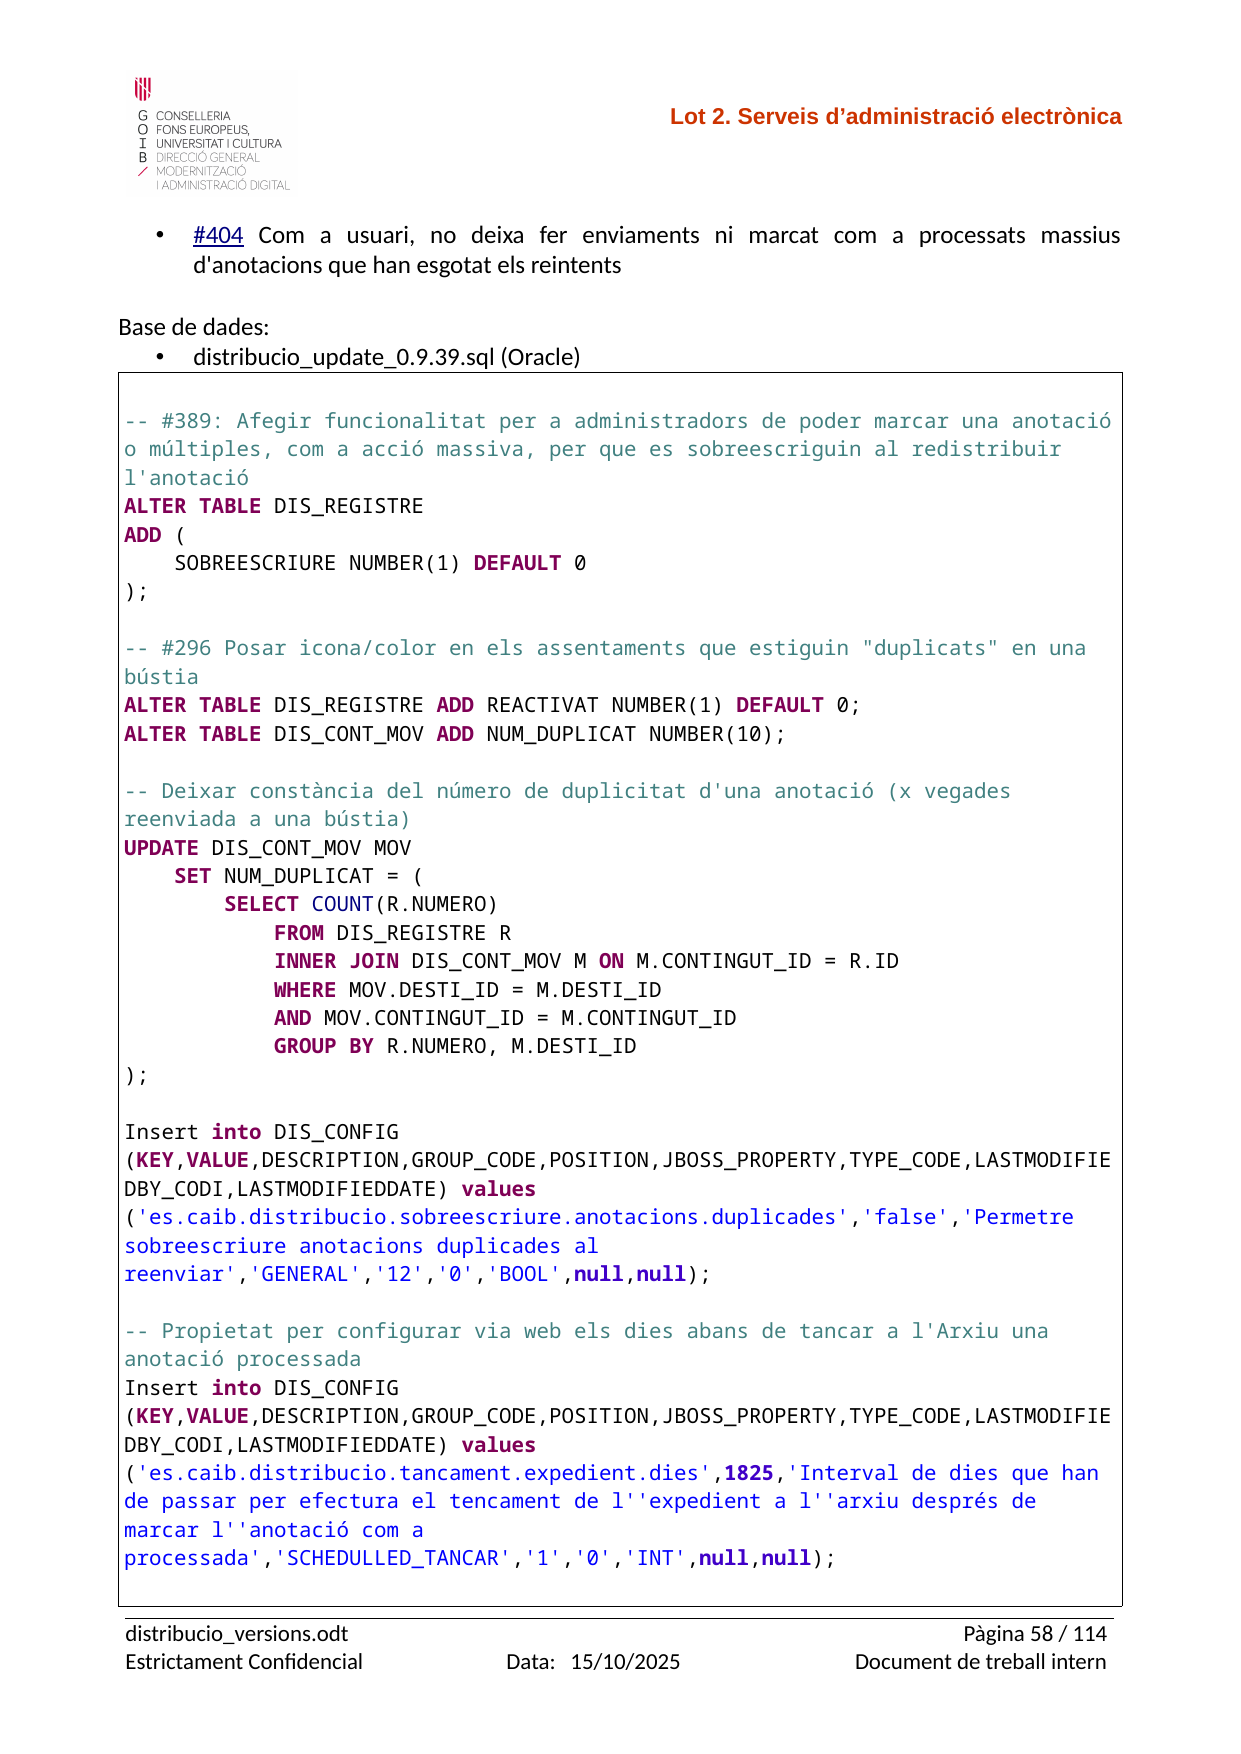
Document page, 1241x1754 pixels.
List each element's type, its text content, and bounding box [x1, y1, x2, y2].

text Base de dades: [118, 311, 1122, 341]
picture [126, 70, 299, 197]
list #404 Com a usuari, no deixa fer enviaments ni marcat com a processats massius d'anotacions que han esgotat els reintents [156, 219, 1122, 280]
list distribucio_update_0.9.39.sql (Oracle) [156, 341, 1122, 372]
table_header -- #389: Afegir funcionalitat per a administradors de poder marcar una anotació o múltiples, com a acció massiva, per que es sobreescriguin al redistribuir l'anotació ALTER TABLE DIS_REGISTRE ADD ( SOBREESCRIURE NUMBER(1) DEFAULT 0 ); -- #296 Posar icona/color en els assentaments que estiguin "duplicats" en una bústia ALTER TABLE DIS_REGISTRE ADD REACTIVAT NUMBER(1) DEFAULT 0; ALTER TABLE DIS_CONT_MOV ADD NUM_DUPLICAT NUMBER(10); -- Deixar constància del número de duplicitat d'una anotació (x vegades reenviada a una bústia) UPDATE DIS_CONT_MOV MOV SET NUM_DUPLICAT = ( SELECT COUNT(R.NUMERO) FROM DIS_REGISTRE R INNER JOIN DIS_CONT_MOV M ON M.CONTINGUT_ID = R.ID WHERE MOV.DESTI_ID = M.DESTI_ID AND MOV.CONTINGUT_ID = M.CONTINGUT_ID GROUP BY R.NUMERO, M.DESTI_ID ); Insert into DIS_CONFIG (KEY,VALUE,DESCRIPTION,GROUP_CODE,POSITION,JBOSS_PROPERTY,TYPE_CODE,LASTMODIFIEDBY_CODI,LASTMODIFIEDDATE) values ('es.caib.distribucio.sobreescriure.anotacions.duplicades','false','Permetre sobreescriure anotacions duplicades al reenviar','GENERAL','12','0','BOOL',null,null); -- Propietat per configurar via web els dies abans de tancar a l'Arxiu una anotació processada Insert into DIS_CONFIG (KEY,VALUE,DESCRIPTION,GROUP_CODE,POSITION,JBOSS_PROPERTY,TYPE_CODE,LASTMODIFIEDBY_CODI,LASTMODIFIEDDATE) values ('es.caib.distribucio.tancament.expedient.dies',1825,'Interval de dies que han de passar per efectura el tencament de l''expedient a l''arxiu després de marcar l''anotació com a processada','SCHEDULLED_TANCAR','1','0','INT',null,null); [119, 373, 1122, 1606]
